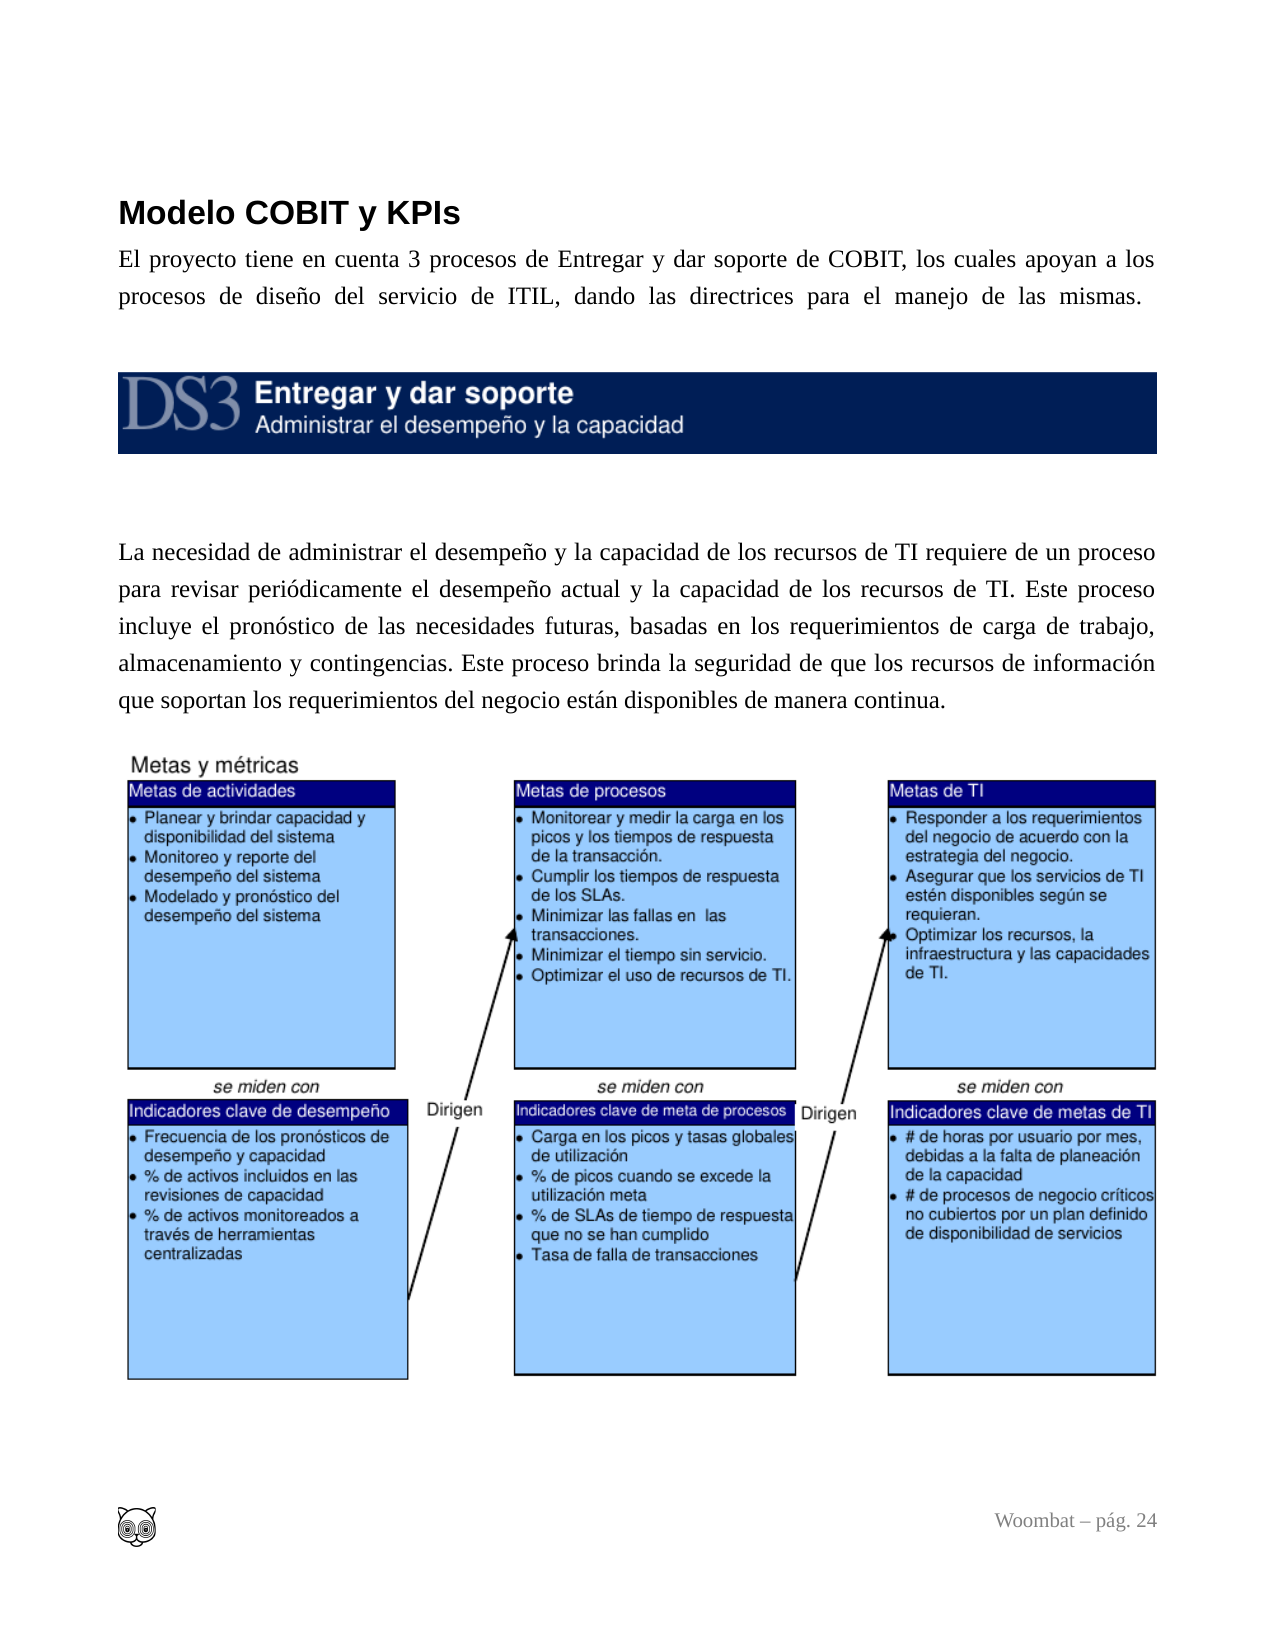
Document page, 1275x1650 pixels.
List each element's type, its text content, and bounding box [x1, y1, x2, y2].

text La necesidad de administrar el desempeño y la capacidad de los recursos de TI requiere de un proceso para revisar periódicamente el desempeño actual y la capacidad de los recursos de TI. Este proceso incluye el pronóstico de las necesidades futuras, basadas en los requerimientos de carga de trabajo, almacenamiento y contingencias. Este proceso brinda la seguridad de que los recursos de información que soportan los requerimientos del negocio están disponibles de manera continua. [118, 499, 1157, 714]
picture [118, 1507, 156, 1547]
text El proyecto tiene en cuenta 3 procesos de Entregar y dar soporte de COBIT, los cuales apoyan a los procesos de diseño del servicio de ITIL, dando las directrices para el manejo de las mismas. [118, 244, 1157, 347]
subtitle Modelo COBIT y KPIs [118, 193, 1157, 231]
picture [118, 371, 1157, 454]
picture [126, 751, 1165, 1385]
subtitle Administrar el desempeño y la capacidad [118, 454, 1157, 487]
